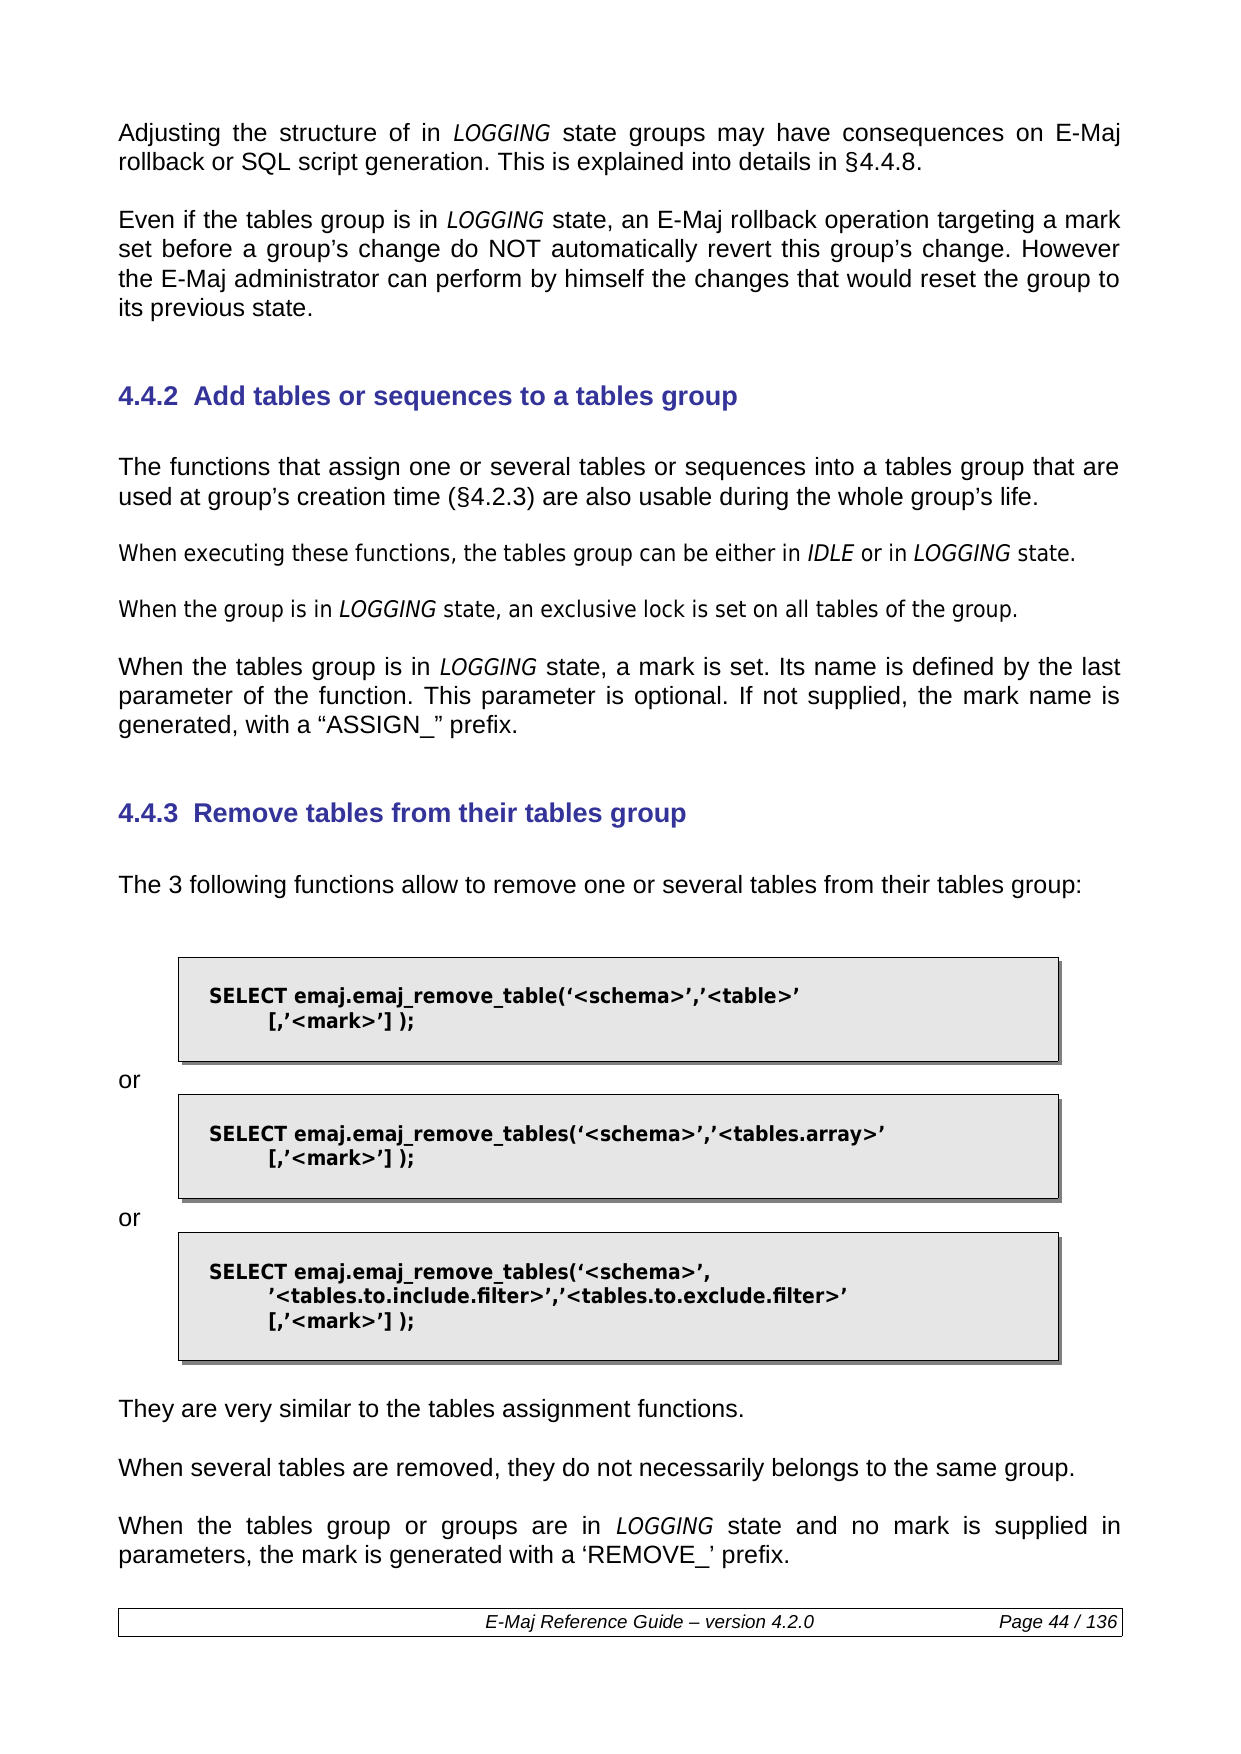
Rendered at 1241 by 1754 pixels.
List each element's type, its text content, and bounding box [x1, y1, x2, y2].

text The 3 following functions allow to remove one or several tables from their tables group: [118, 869, 1122, 898]
text [,’<mark>’] ); [179, 1143, 1058, 1168]
text The functions that assign one or several tables or sequences into a tables group that are used at group’s creation time (§4.2.3) are also usable during the whole group’s life. [118, 452, 1122, 510]
text [,’<mark>’] ); [179, 1006, 1058, 1030]
subtitle Remove tables from their tables group [118, 797, 1122, 828]
subtitle Add tables or sequences to a tables group [118, 380, 1122, 411]
text When executing these functions, the tables group can be either in IDLE or in LOGGING state. [118, 539, 1122, 566]
text or [118, 1065, 1122, 1094]
text ’<tables.to.include.filter>’,’<tables.to.exclude.filter>’ [179, 1281, 1058, 1306]
text When several tables are removed, they do not necessarily belongs to the same group. [118, 1452, 1122, 1481]
text [,’<mark>’] ); [179, 1306, 1058, 1330]
text When the tables group is in LOGGING state, a mark is set. Its name is defined by the last parameter of the function. This parameter is optional. If not supplied, the mark name is generated, with a “ASSIGN_” prefix. [118, 652, 1122, 739]
text SELECT emaj.emaj_remove_tables(‘<schema>’,’<tables.array>’ [179, 1119, 1058, 1143]
text SELECT emaj.emaj_remove_tables(‘<schema>’, [179, 1257, 1058, 1281]
text SELECT emaj.emaj_remove_table(‘<schema>’,’<table>’ [179, 981, 1058, 1006]
text When the group is in LOGGING state, an exclusive lock is set on all tables of the group. [118, 596, 1122, 622]
text When the tables group or groups are in LOGGING state and no mark is supplied in parameters, the mark is generated with a ‘REMOVE_’ prefix. [118, 1511, 1122, 1569]
text They are very similar to the tables assignment functions. [118, 1394, 1122, 1423]
text or [118, 1203, 1122, 1232]
text Adjusting the structure of in LOGGING state groups may have consequences on E-Maj rollback or SQL script generation. This is explained into details in §4.4.8. [118, 118, 1122, 176]
text Even if the tables group is in LOGGING state, an E-Maj rollback operation targeting a mark set before a group’s change do NOT automatically revert this group’s change. However the E-Maj administrator can perform by himself the changes that would reset the group to its previous state. [118, 205, 1122, 322]
